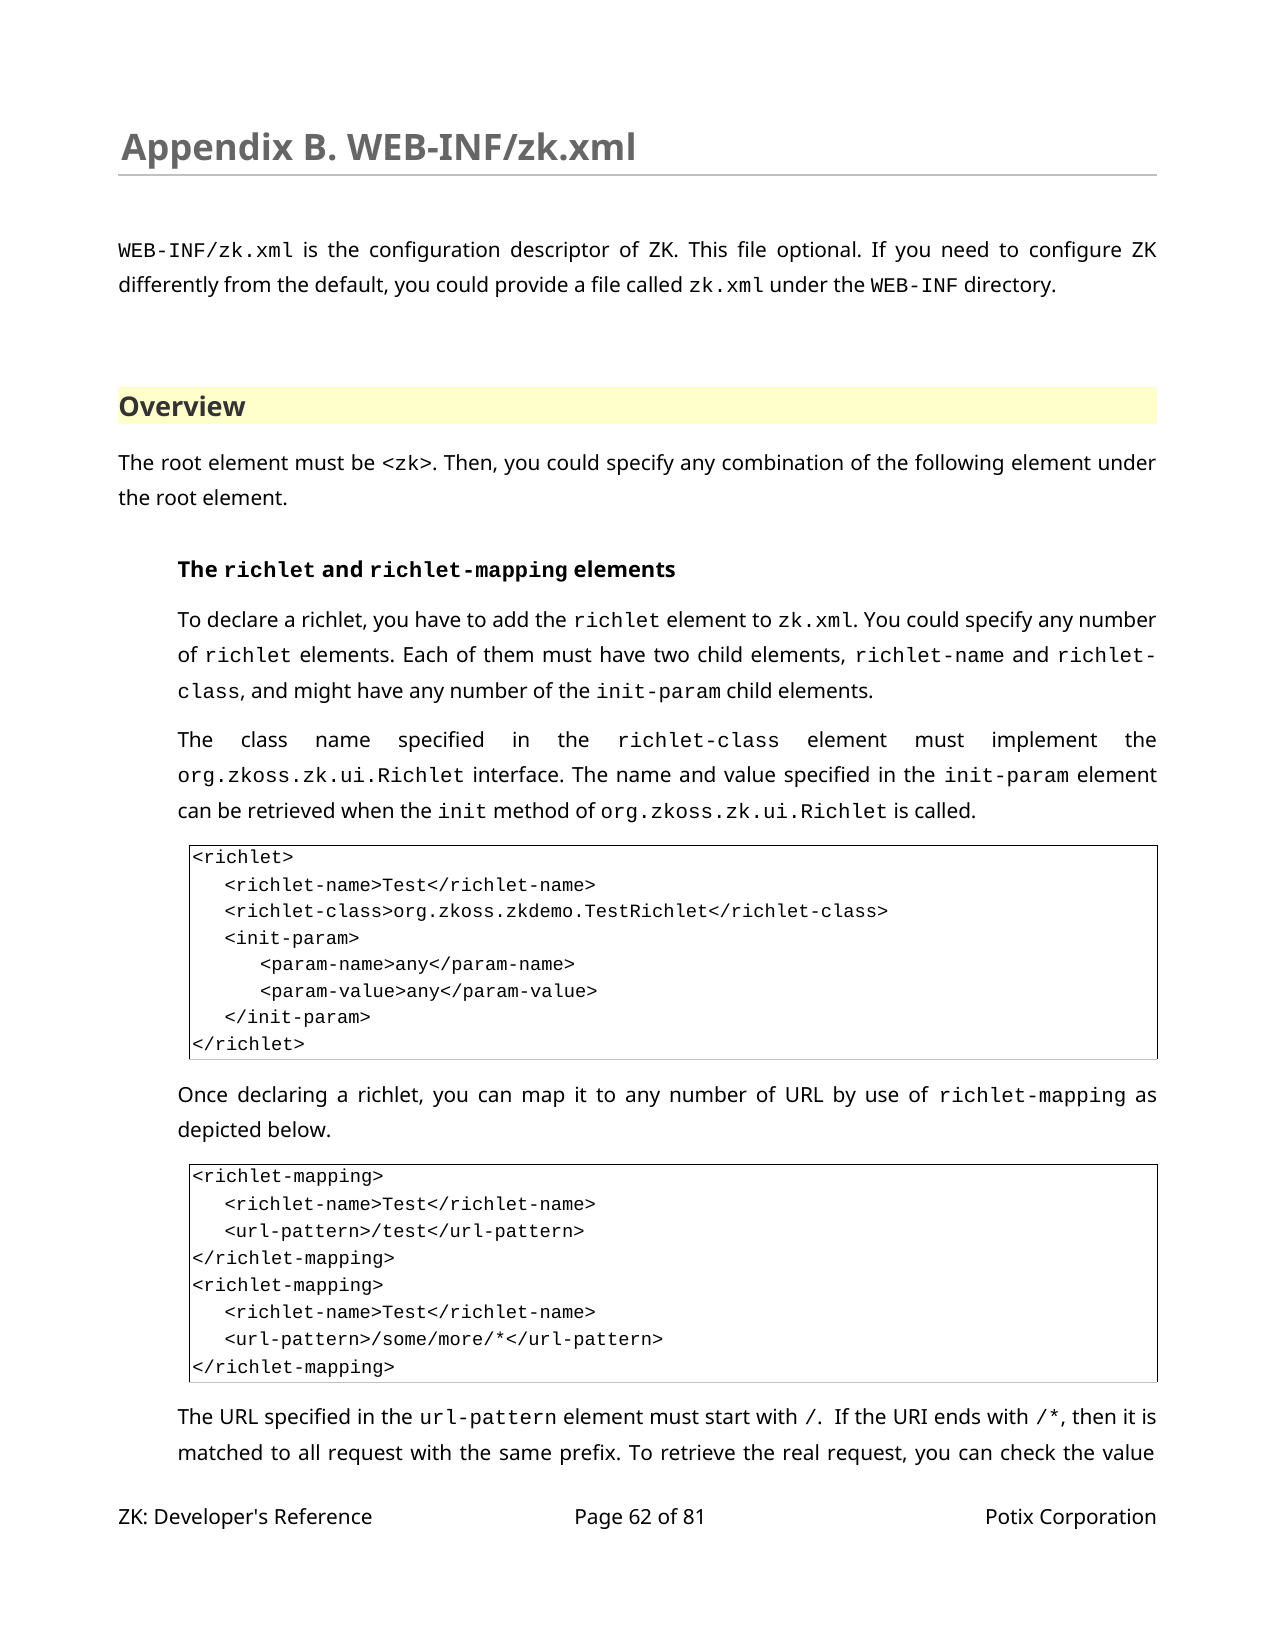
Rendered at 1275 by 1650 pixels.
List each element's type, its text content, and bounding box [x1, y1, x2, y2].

text <url-pattern>/some/more/*</url-pattern> [190, 1327, 1157, 1352]
text <richlet> [190, 846, 1157, 869]
text The URL specified in the url-pattern element must start with /. If the URI ends with /*, then it is matched to all request with the same prefix. To retrieve the real request, you can check the value [177, 1402, 1157, 1466]
subtitle Appendix B. WEB-INF/zk.xml [118, 118, 1157, 174]
text <richlet-name>Test</richlet-name> <richlet-class>org.zkoss.zkdemo.TestRichlet</richlet-class> <init-param> <param-name>any</param-name> <param-value>any</param-value> </init-param> </richlet> [190, 872, 1157, 1059]
text The root element must be <zk>. Then, you could specify any combination of the following element under the root element. [118, 448, 1157, 512]
text The class name specified in the richlet-class element must implement the org.zkoss.zk.ui.Richlet interface. The name and value specified in the init-param element can be retrieved when the init method of org.zkoss.zk.ui.Richlet is called. [177, 725, 1157, 825]
text </richlet-mapping> [190, 1246, 1157, 1270]
text WEB-INF/zk.xml is the configuration descriptor of ZK. This file optional. If you need to configure ZK differently from the default, you could provide a file called zk.xml under the WEB-INF directory. [118, 235, 1157, 299]
text To declare a richlet, you have to add the richlet element to zk.xml. You could specify any number of richlet elements. Each of them must have two child elements, richlet-name and richlet-class, and might have any number of the init-param child elements. [177, 605, 1157, 704]
text <richlet-mapping> [190, 1165, 1157, 1188]
text <richlet-name>Test</richlet-name> [190, 1300, 1157, 1324]
subtitle The richlet and richlet-mapping elements [177, 554, 1157, 584]
text Once declaring a richlet, you can map it to any number of URL by use of richlet-mapping as depicted below. [177, 1080, 1157, 1143]
text <richlet-mapping> [190, 1273, 1157, 1297]
subtitle Overview [118, 387, 1157, 424]
text <richlet-name>Test</richlet-name> [190, 1191, 1157, 1216]
text </richlet-mapping> [190, 1354, 1157, 1382]
text <url-pattern>/test</url-pattern> [190, 1218, 1157, 1243]
